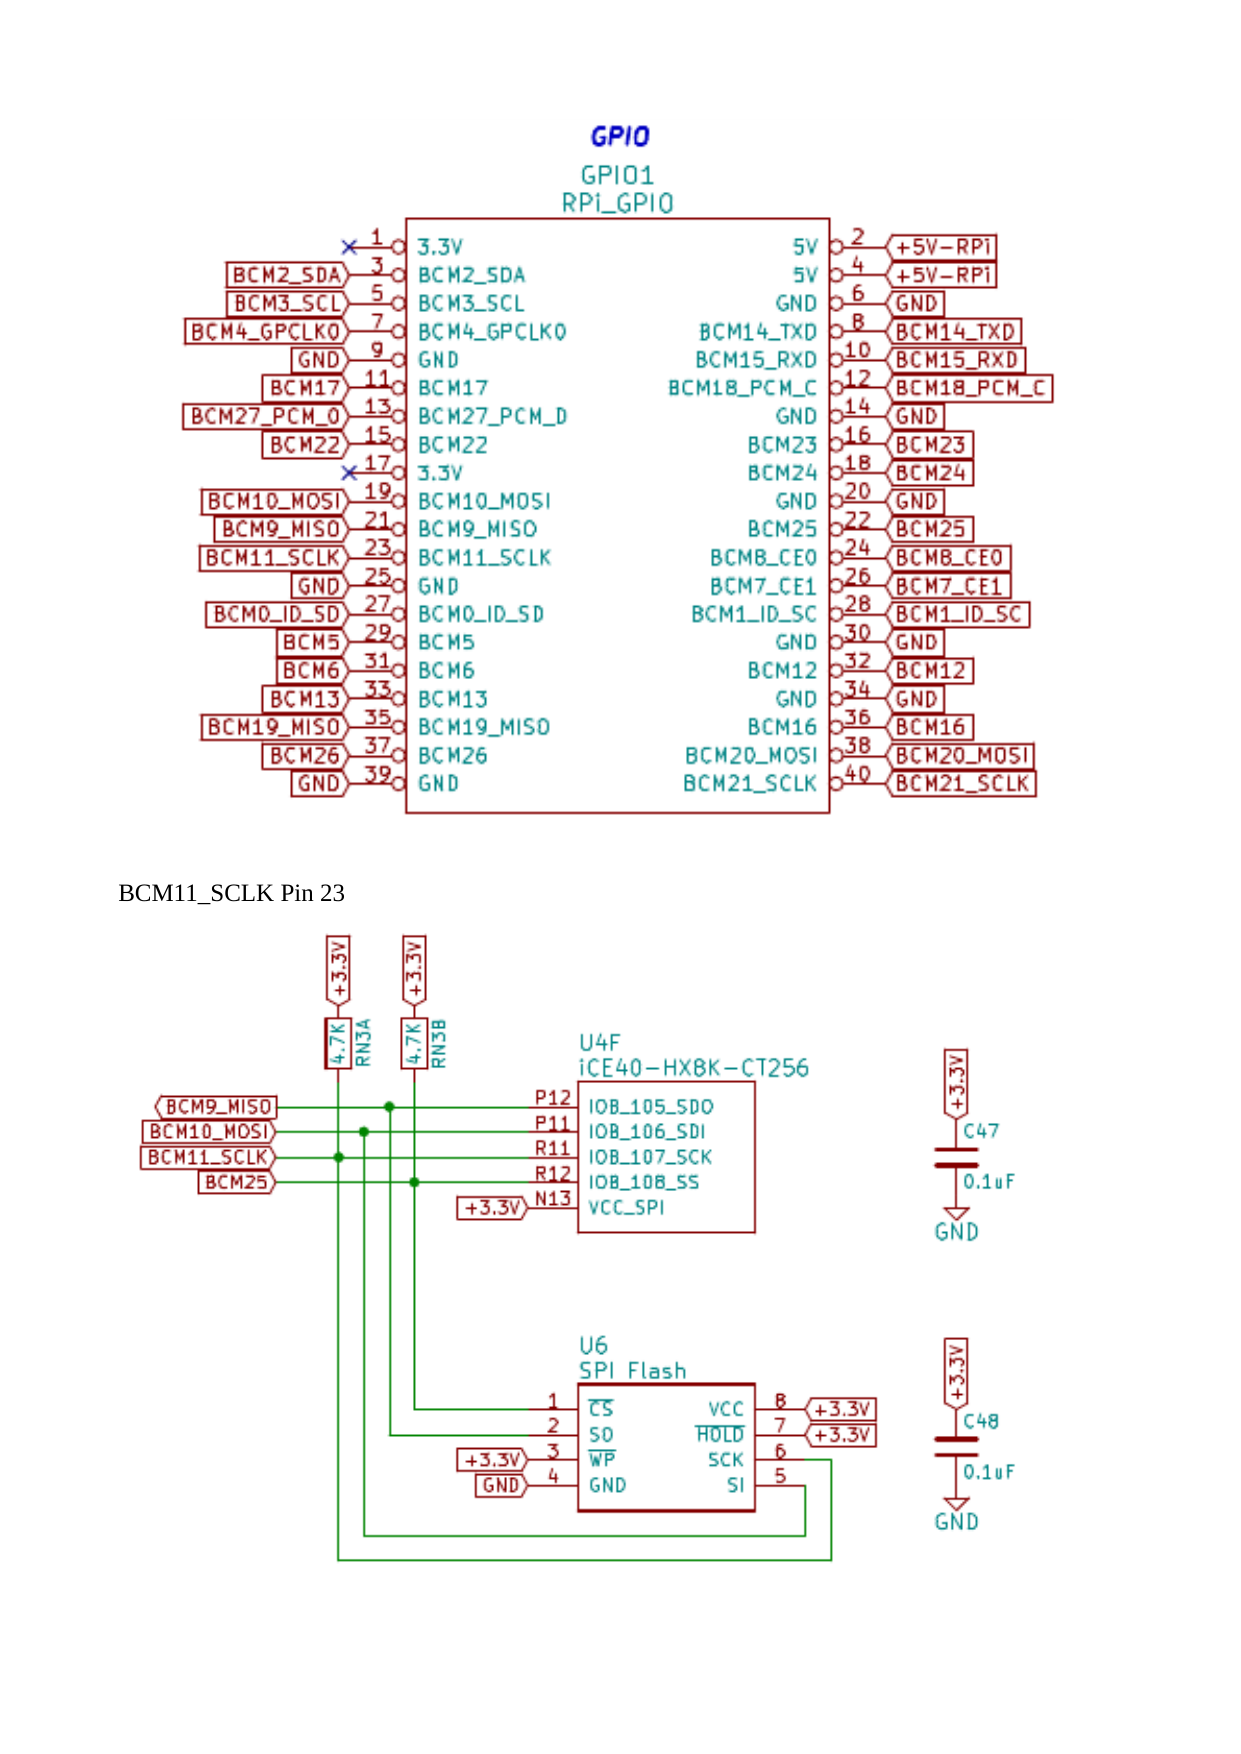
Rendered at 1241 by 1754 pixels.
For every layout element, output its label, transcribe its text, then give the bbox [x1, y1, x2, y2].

picture [166, 118, 1075, 850]
picture [118, 906, 1123, 1584]
text BCM11_SCLK Pin 23 [118, 878, 1122, 906]
